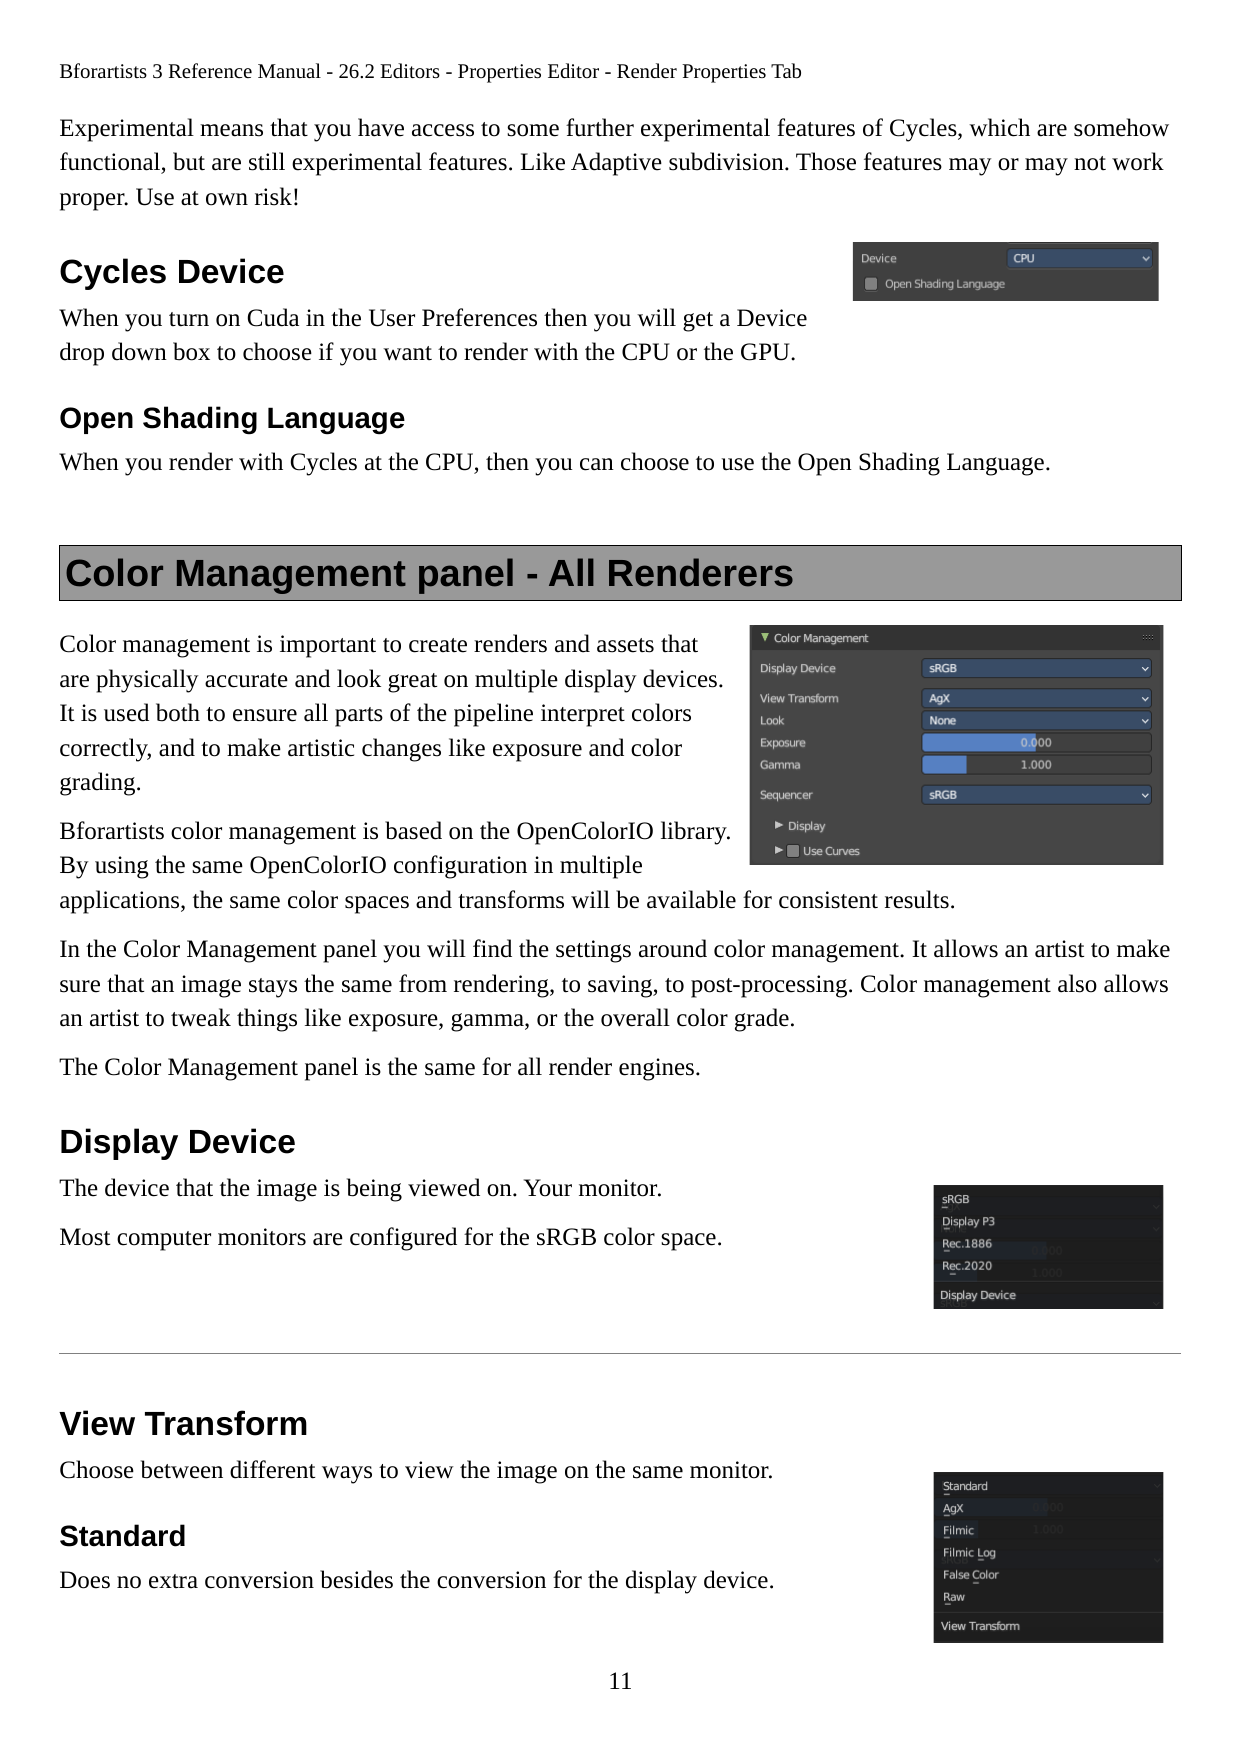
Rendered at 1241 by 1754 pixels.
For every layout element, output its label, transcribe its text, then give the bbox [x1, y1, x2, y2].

table_header Color Management panel - All Renderers [60, 546, 1181, 600]
text The device that the image is being viewed on. Your monitor. [59, 1173, 1181, 1202]
subtitle Cycles Device [59, 251, 852, 290]
subtitle [1159, 251, 1181, 290]
text The Color Management panel is the same for all render engines. [59, 1052, 1181, 1081]
picture [749, 625, 1164, 865]
text Experimental means that you have access to some further experimental features of Cycles, which are somehow functional, but are still experimental features. Like Adaptive subdivision. Those features may or may not work proper. Use at own risk! [59, 113, 1181, 210]
text Color management is important to create renders and assets that are physically accurate and look great on multiple display devices. It is used both to ensure all parts of the pipeline interpret colors correctly, and to make artistic changes like exposure and color grading. [59, 629, 749, 796]
subtitle [1164, 1518, 1181, 1552]
subtitle Open Shading Language [59, 401, 1181, 434]
picture [852, 242, 1159, 301]
subtitle Display Device [59, 1122, 1181, 1161]
text Choose between different ways to view the image on the same monitor. [59, 1455, 1181, 1484]
list Most computer monitors are configured for the sRGB color space. [59, 1222, 933, 1251]
text When you turn on Cuda in the User Preferences then you will get a Device drop down box to choose if you want to render with the CPU or the GPU. [59, 303, 1181, 366]
picture [933, 1472, 1164, 1643]
subtitle View Transform [59, 1404, 1181, 1442]
text Bforartists color management is based on the OpenColorIO library. By using the same OpenColorIO configuration in multiple applications, the same color spaces and transforms will be available for consistent results. [59, 816, 1181, 914]
picture [933, 1185, 1164, 1309]
text Does no extra conversion besides the conversion for the display device. [59, 1565, 933, 1593]
subtitle Standard [59, 1518, 933, 1552]
text In the Color Management panel you will find the settings around color management. It allows an artist to make sure that an image stays the same from rendering, to saving, to post-processing. Color management also allows an artist to tweak things like exposure, gamma, or the overall color grade. [59, 934, 1181, 1032]
text When you render with Cycles at the CPU, then you can choose to use the Open Shading Language. [59, 447, 1181, 476]
